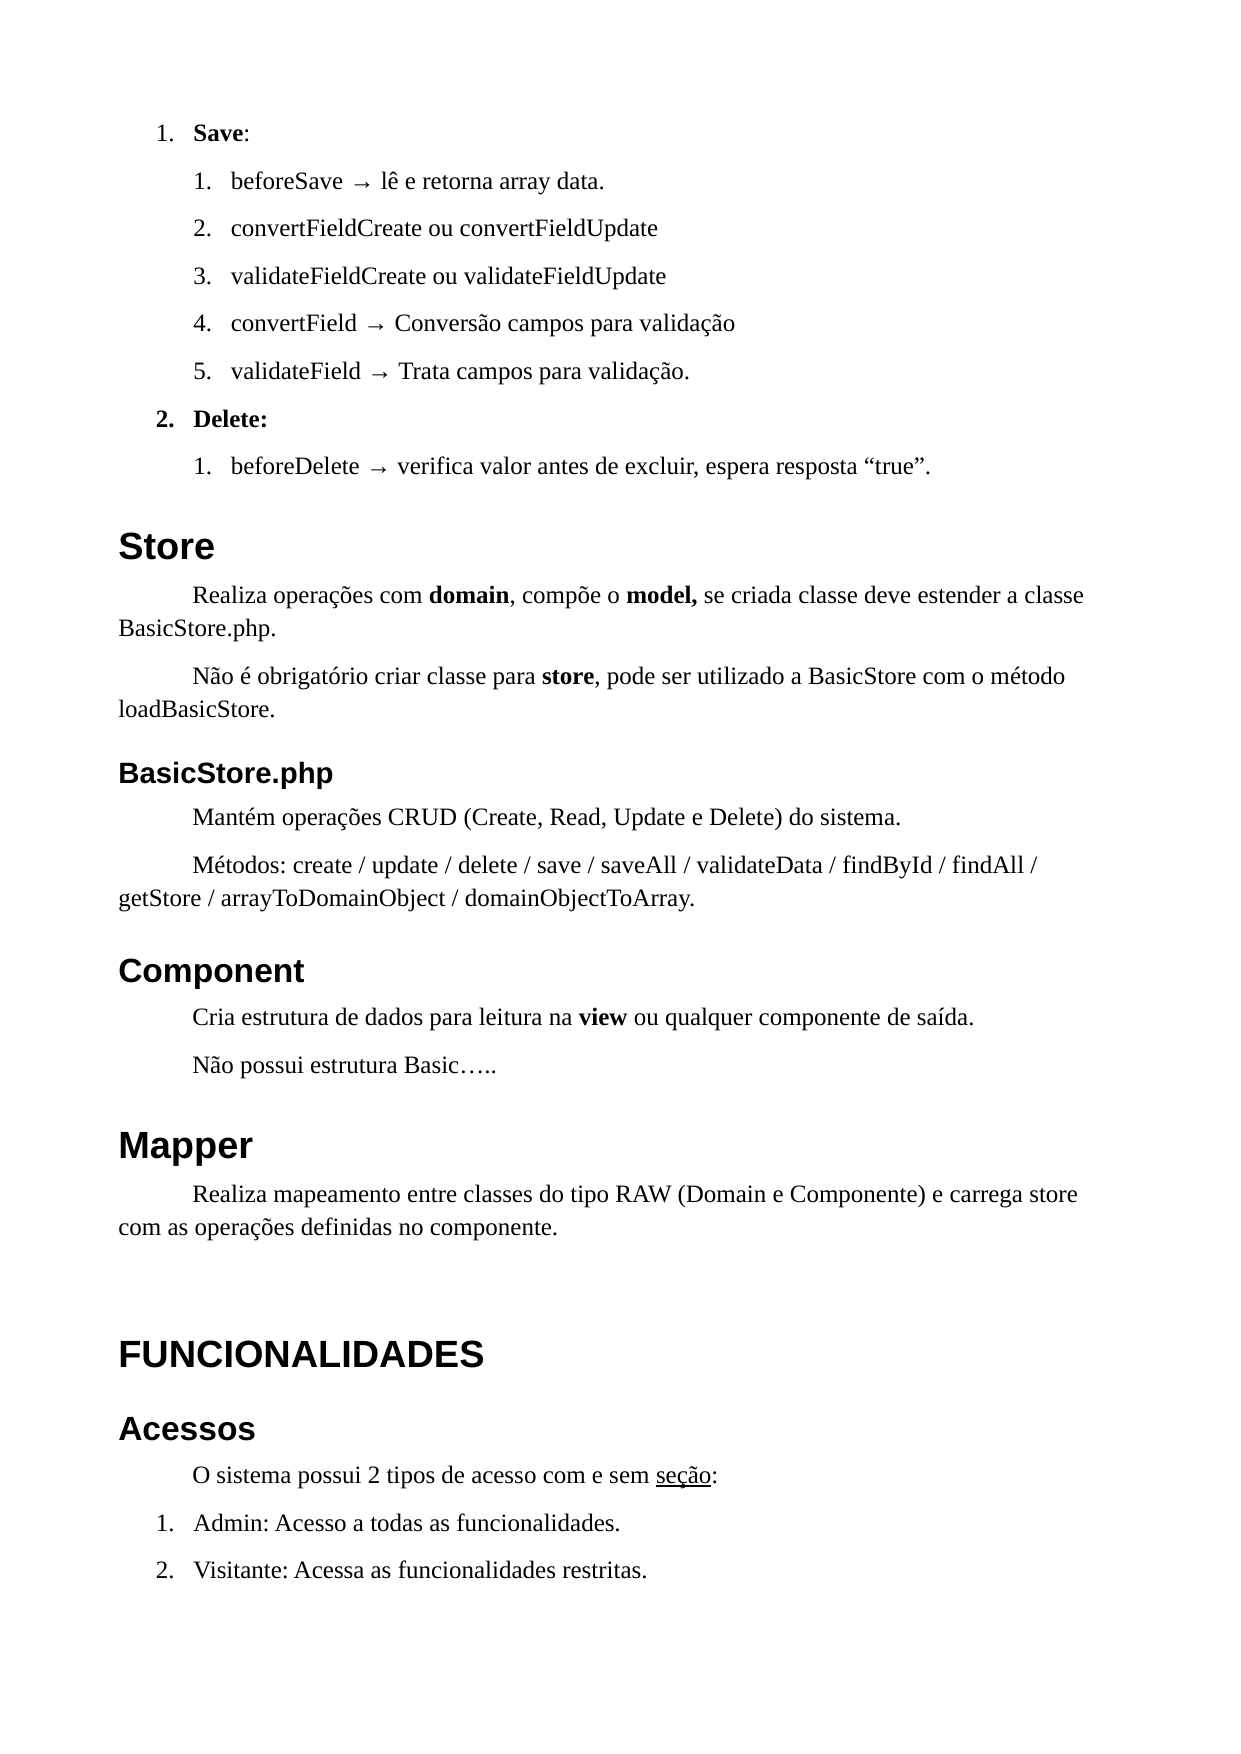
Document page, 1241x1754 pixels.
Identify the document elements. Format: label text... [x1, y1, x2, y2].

subtitle Store [118, 524, 1122, 568]
list Save: [156, 118, 1122, 147]
list convertField → Conversão campos para validação [193, 308, 1122, 337]
text Métodos: create / update / delete / save / saveAll / validateData / findById / findAll / getStore / arrayToDomainObject / domainObjectToArray. [118, 850, 1122, 912]
list beforeSave → lê e retorna array data. [193, 166, 1122, 194]
text Mantém operações CRUD (Create, Read, Update e Delete) do sistema. [118, 802, 1122, 831]
text Não possui estrutura Basic….. [118, 1050, 1122, 1079]
list validateFieldCreate ou validateFieldUpdate [193, 261, 1122, 290]
subtitle Acessos [118, 1409, 1122, 1448]
list validateField → Trata campos para validação. [193, 356, 1122, 385]
text Realiza operações com domain, compõe o model, se criada classe deve estender a classe BasicStore.php. [118, 580, 1122, 642]
list beforeDelete → verifica valor antes de excluir, espera resposta “true”. [193, 451, 1122, 480]
subtitle FUNCIONALIDADES [118, 1332, 1122, 1376]
subtitle Mapper [118, 1123, 1122, 1166]
text O sistema possui 2 tipos de acesso com e sem seção: [118, 1460, 1122, 1489]
list convertFieldCreate ou convertFieldUpdate [193, 213, 1122, 242]
text Não é obrigatório criar classe para store, pode ser utilizado a BasicStore com o método loadBasicStore. [118, 661, 1122, 722]
subtitle BasicStore.php [118, 756, 1122, 790]
list Visitante: Acessa as funcionalidades restritas. [156, 1555, 1122, 1584]
subtitle Component [118, 951, 1122, 990]
text Realiza mapeamento entre classes do tipo RAW (Domain e Componente) e carrega store com as operações definidas no componente. [118, 1179, 1122, 1241]
list Admin: Acesso a todas as funcionalidades. [156, 1508, 1122, 1536]
list Delete: [156, 404, 1122, 432]
text Cria estrutura de dados para leitura na view ou qualquer componente de saída. [118, 1002, 1122, 1031]
